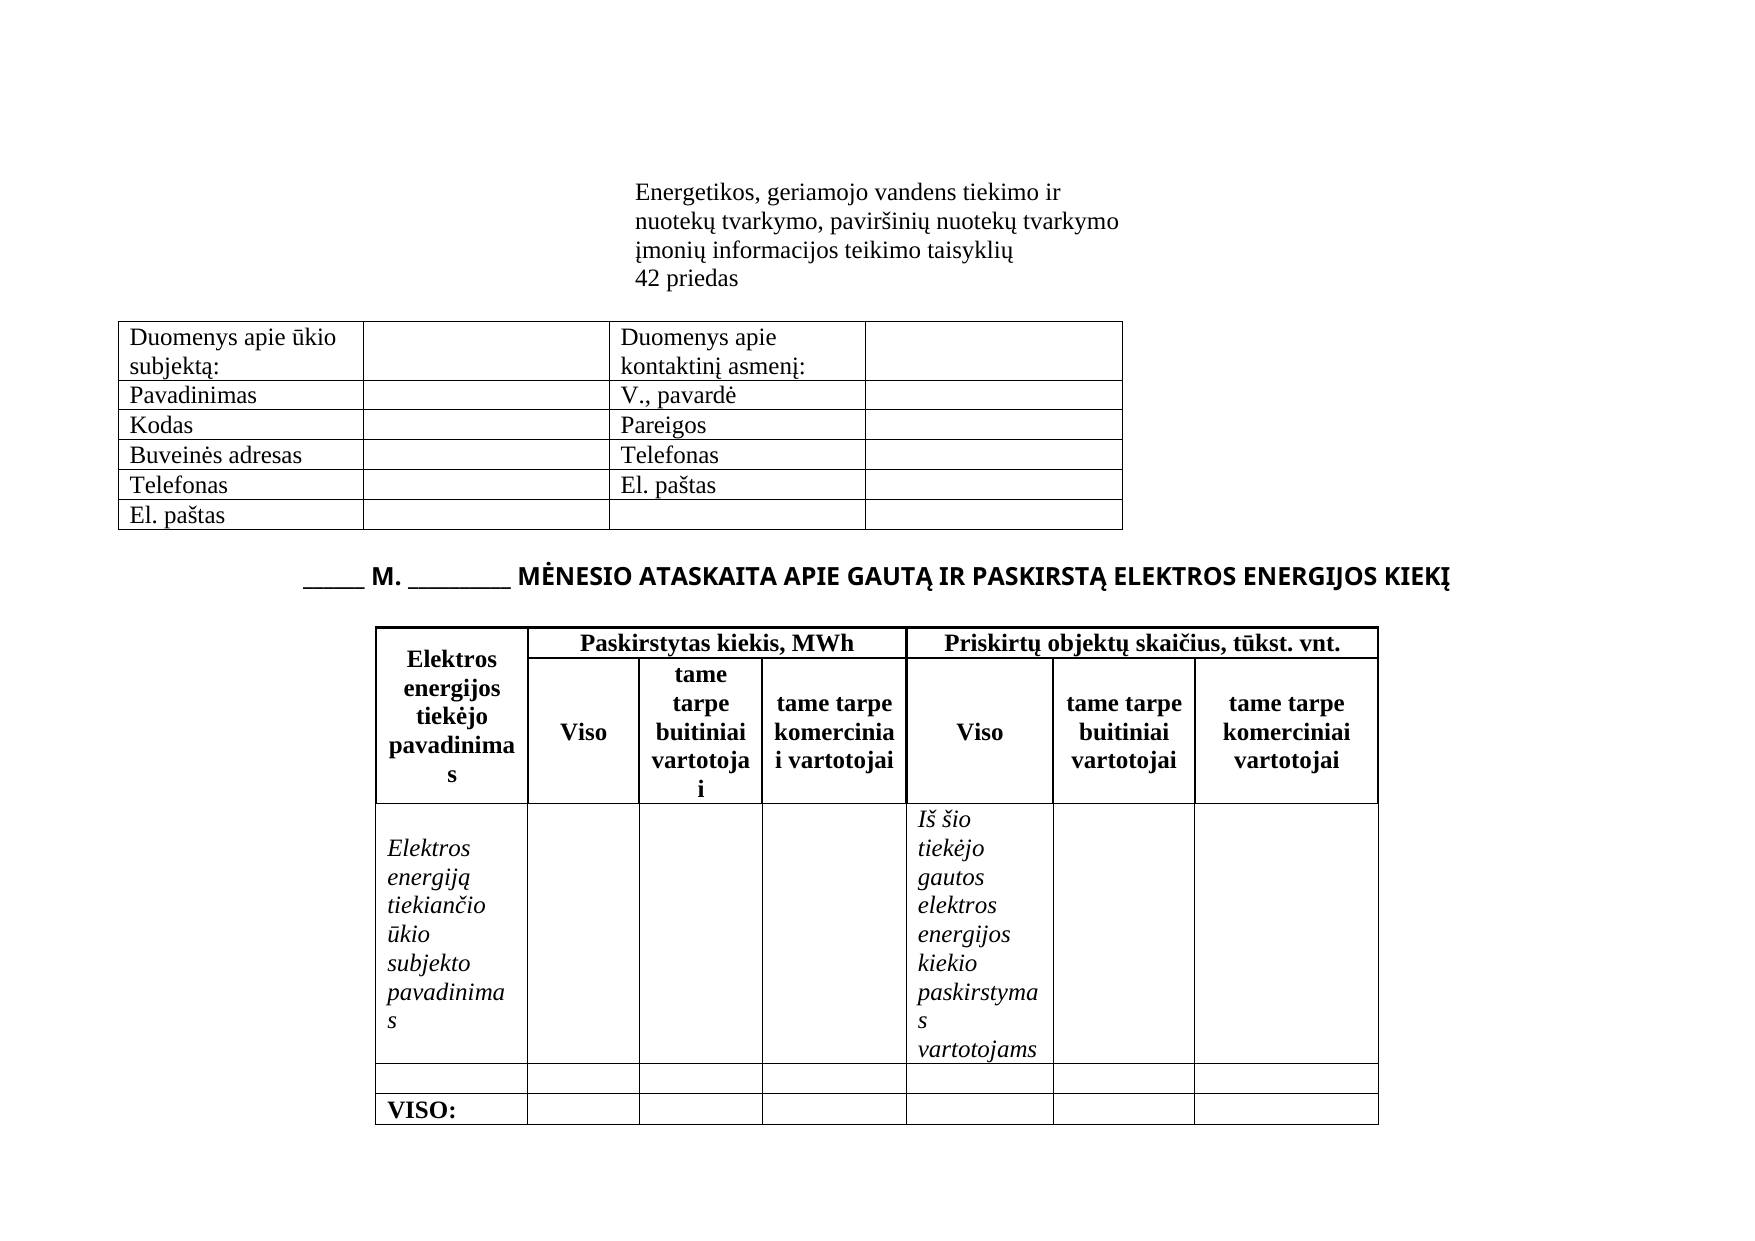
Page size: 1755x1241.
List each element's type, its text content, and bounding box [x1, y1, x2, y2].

text įmonių informacijos teikimo taisyklių [635, 235, 1636, 263]
table_cell Viso [529, 659, 638, 803]
table_cell Kodas [119, 410, 363, 439]
table_header [866, 322, 1122, 379]
table_cell Iš šio tiekėjo gautos elektros energijos kiekio paskirstymas vartotojams [907, 804, 1053, 1063]
table_cell [364, 381, 609, 409]
table_cell [866, 381, 1122, 409]
table_header Priskirtų objektų skaičius, tūkst. vnt. [908, 629, 1377, 657]
table_cell [364, 410, 609, 439]
table_cell [866, 470, 1122, 499]
table_cell [763, 1064, 906, 1093]
table_cell [640, 804, 762, 1063]
table_cell tame tarpe komerciniai vartotojai [763, 659, 905, 803]
table_header Elektros energijos tiekėjo pavadinimas [377, 629, 527, 803]
table_cell [763, 1094, 906, 1124]
table_header Duomenys apie ūkio subjektą: [119, 322, 363, 379]
table_cell [1054, 1064, 1194, 1093]
table_header [364, 322, 609, 379]
text ______ m. __________ mėnesio ataskaita apie gautą ir paskirstą elektros energijos kiekį [118, 558, 1636, 592]
table_cell [640, 1094, 762, 1124]
table_cell [364, 470, 609, 499]
text 42 priedas [635, 263, 1636, 292]
table_cell [610, 500, 865, 528]
table_cell [1054, 804, 1194, 1063]
table_cell tame tarpe buitiniai vartotojai [640, 659, 761, 803]
table_cell Pavadinimas [119, 381, 363, 409]
table_header Paskirstytas kiekis, MWh [529, 629, 905, 657]
table_cell [1195, 804, 1378, 1063]
table_cell El. paštas [119, 500, 363, 528]
table_cell [866, 410, 1122, 439]
table_cell Elektros energiją tiekiančio ūkio subjekto pavadinimas [376, 804, 527, 1063]
table_cell [763, 804, 906, 1063]
table_cell [376, 1064, 527, 1093]
table_cell [528, 1064, 639, 1093]
table_cell [528, 804, 639, 1063]
table_cell V., pavardė [610, 381, 865, 409]
table_cell [866, 440, 1122, 469]
table_cell Viso [908, 659, 1052, 803]
table_cell El. paštas [610, 470, 865, 499]
table_cell tame tarpe komerciniai vartotojai [1196, 659, 1377, 803]
table_cell Pareigos [610, 410, 865, 439]
table_cell [1195, 1094, 1378, 1124]
table_cell [1054, 1094, 1194, 1124]
text Energetikos, geriamojo vandens tiekimo ir [118, 177, 1636, 206]
table_cell VISO: [376, 1094, 527, 1124]
text nuotekų tvarkymo, paviršinių nuotekų tvarkymo [635, 206, 1636, 235]
table_cell [364, 500, 609, 528]
table_cell Telefonas [119, 470, 363, 499]
table_cell Telefonas [610, 440, 865, 469]
table_cell [364, 440, 609, 469]
table_cell [907, 1064, 1053, 1093]
table_cell Buveinės adresas [119, 440, 363, 469]
table_header Duomenys apie kontaktinį asmenį: [610, 322, 865, 379]
table_cell [640, 1064, 762, 1093]
table_cell [866, 500, 1122, 528]
table_cell [1195, 1064, 1378, 1093]
table_cell [528, 1094, 639, 1124]
table_cell [907, 1094, 1053, 1124]
table_cell tame tarpe buitiniai vartotojai [1054, 659, 1194, 803]
